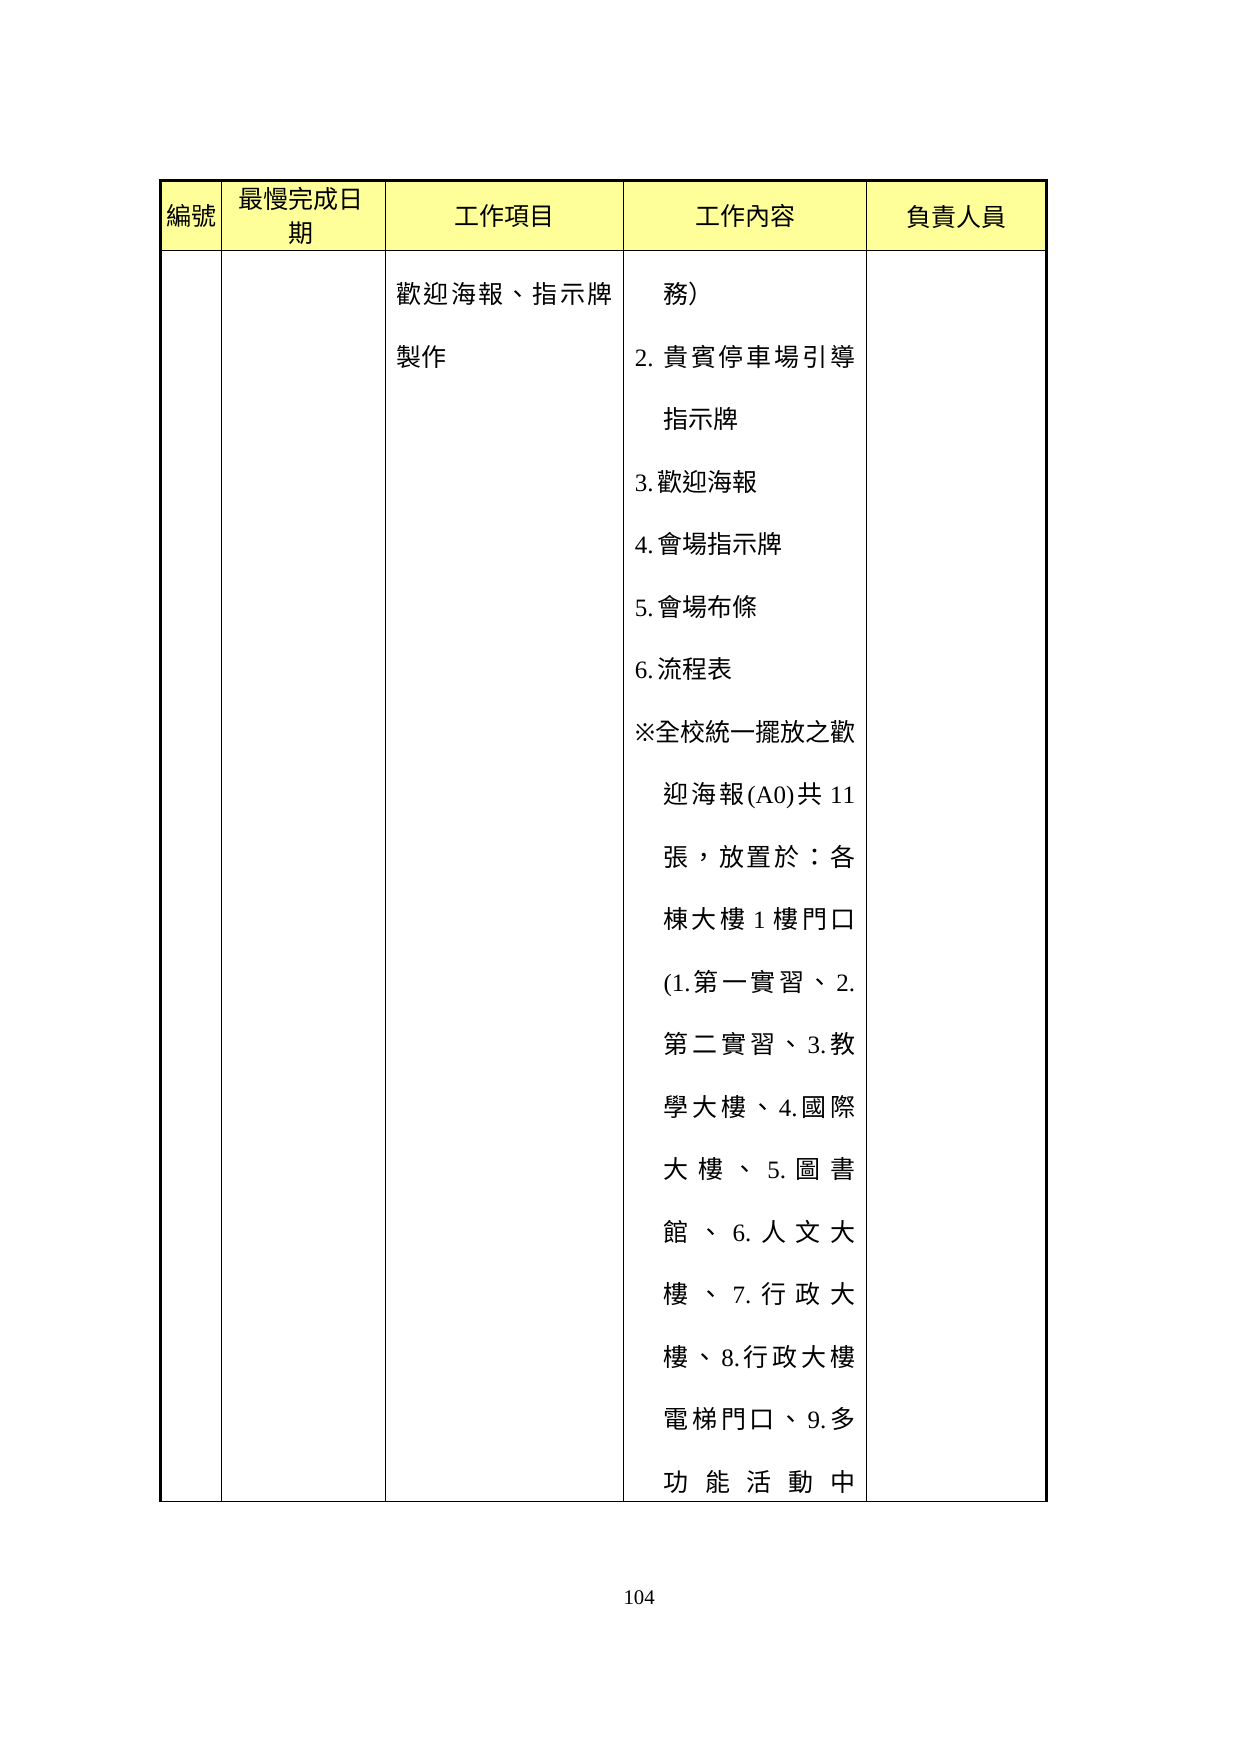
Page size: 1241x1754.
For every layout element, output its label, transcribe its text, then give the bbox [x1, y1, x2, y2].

table_cell [867, 251, 1045, 1501]
table_header 工作項目 [386, 182, 623, 250]
table_header 工作內容 [624, 182, 866, 250]
table_cell 務） 2. 貴賓停車場引導指示牌 3. 歡迎海報 4. 會場指示牌 5. 會場布條 6. 流程表 ※全校統一擺放之歡迎海報(A0)共11張，放置於：各棟大樓1樓門口(1.第一實習、2.第二實習、3.教學大樓、4.國際大樓、5.圖書館、6.人文大樓、7.行政大樓、8.行政大樓電梯門口、9.多功能活動中 [624, 251, 866, 1501]
table_header 編號 [162, 182, 221, 250]
table_header 負責人員 [867, 182, 1045, 250]
table_header 最慢完成日期 [222, 182, 385, 250]
table_cell [222, 251, 385, 1501]
table_cell 歡迎海報、指示牌製作 [386, 251, 623, 1501]
table_cell [162, 251, 221, 1501]
